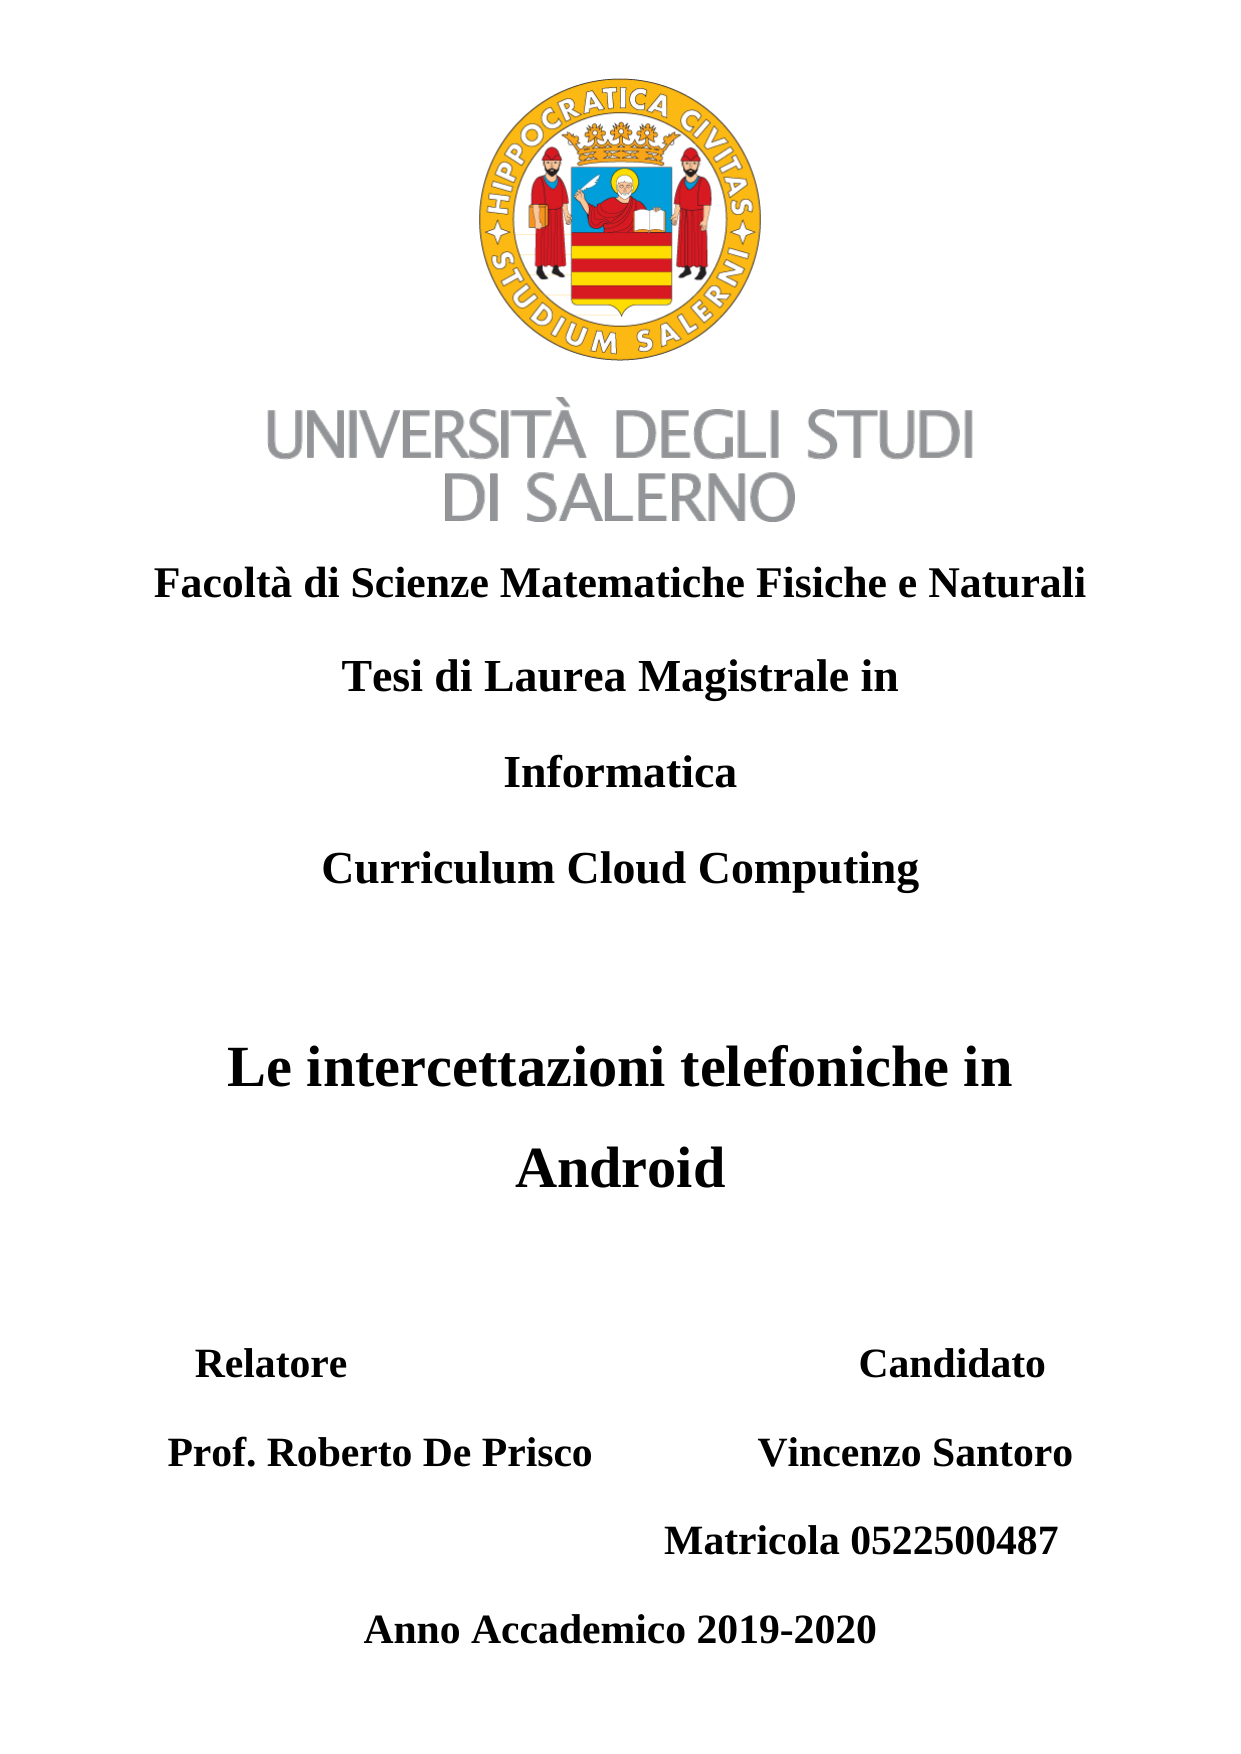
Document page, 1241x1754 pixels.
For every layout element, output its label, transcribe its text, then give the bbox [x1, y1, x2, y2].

text Matricola 0522500487 [664, 1516, 1092, 1563]
text Curriculum Cloud Computing [148, 841, 1092, 893]
text Relatore Candidato [148, 1338, 1092, 1386]
text Le intercettazioni telefoniche in Android [148, 1032, 1092, 1200]
text Prof. Roberto De Prisco Vincenzo Santoro [148, 1427, 1092, 1475]
text Anno Accademico 2019-2020 [148, 1604, 1092, 1652]
text Tesi di Laurea Magistrale in [148, 649, 1092, 702]
text Facoltà di Scienze Matematiche Fisiche e Naturali [148, 557, 1092, 607]
text Informatica [148, 745, 1092, 797]
